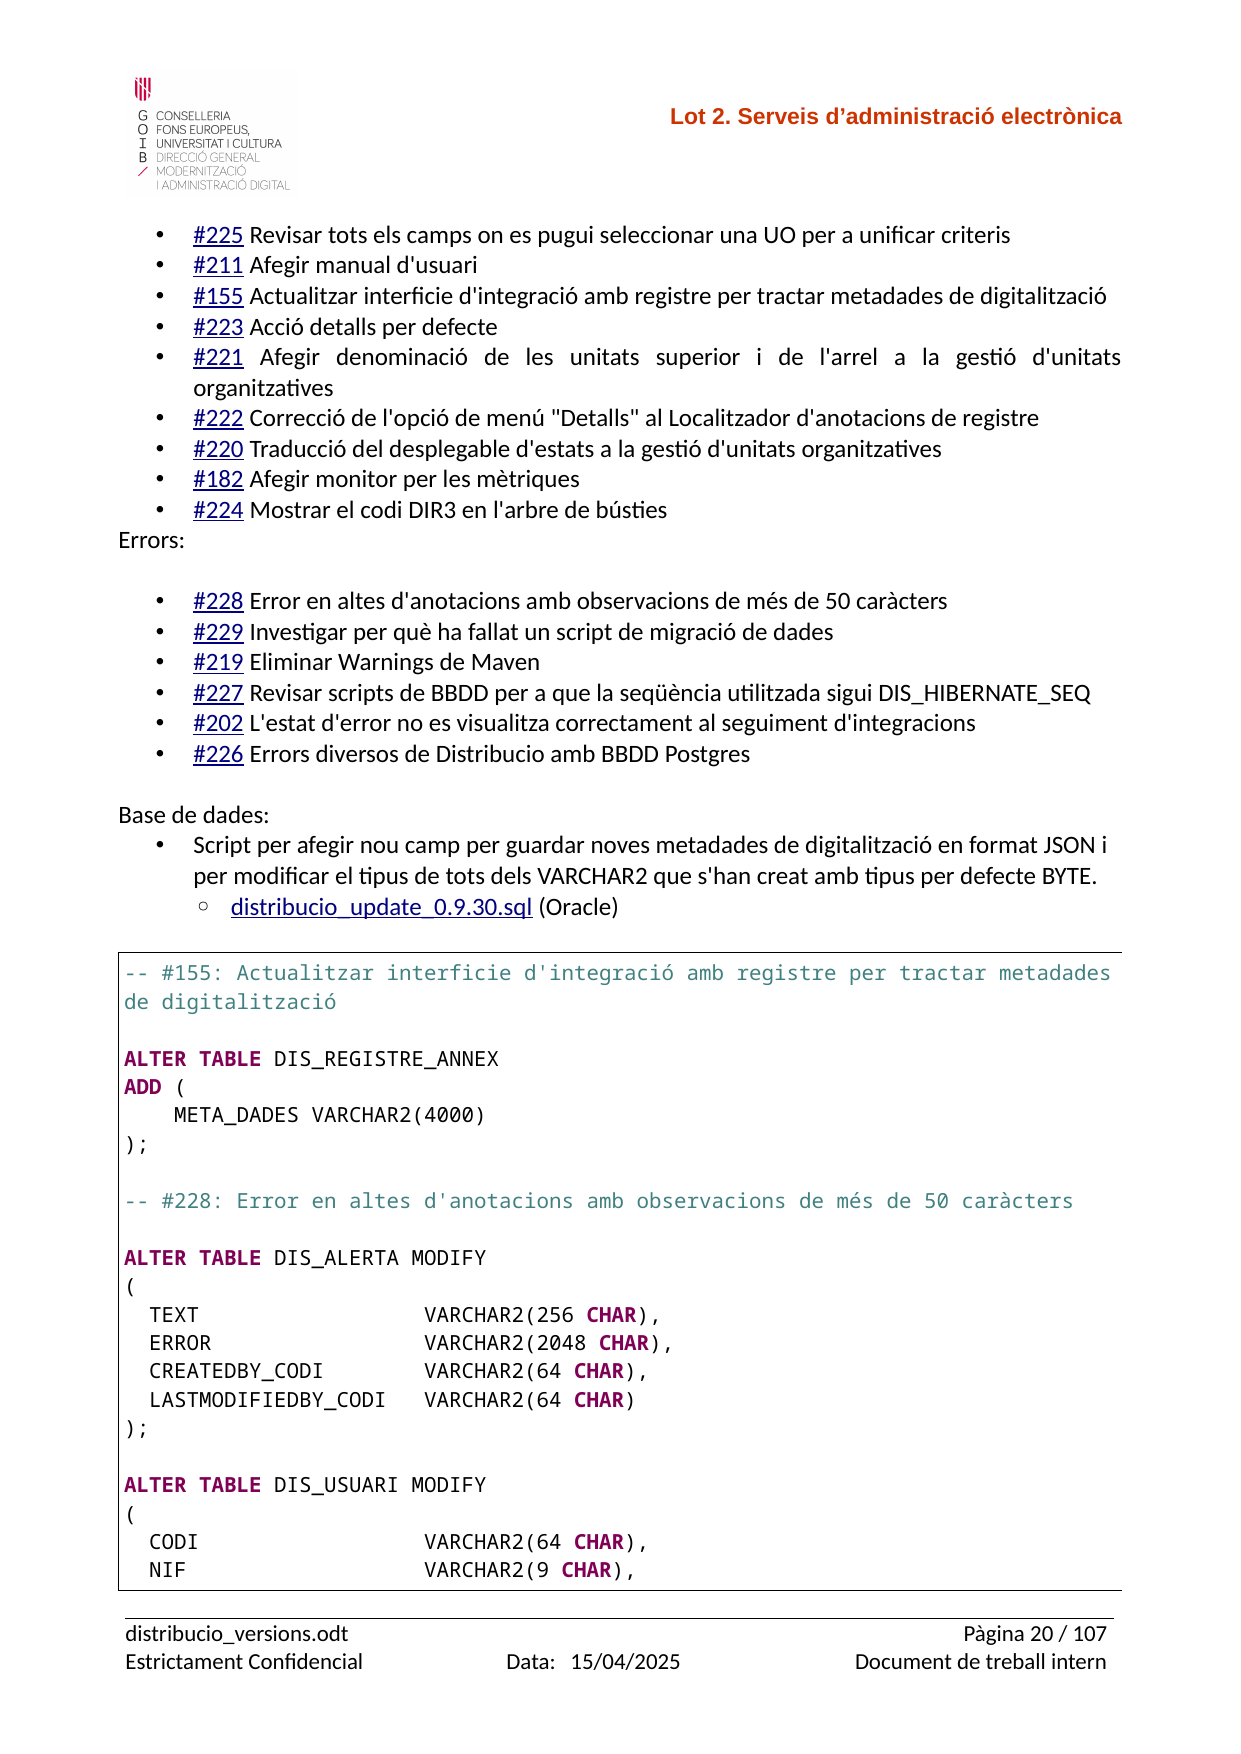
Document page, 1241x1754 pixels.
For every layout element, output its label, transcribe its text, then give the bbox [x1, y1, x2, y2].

list Script per afegir nou camp per guardar noves metadades de digitalització en format JSON i per modificar el tipus de tots dels VARCHAR2 que s'han creat amb tipus per defecte BYTE. [156, 829, 1122, 891]
list #219 Eliminar Warnings de Maven [156, 646, 1122, 677]
list #220 Traducció del desplegable d'estats a la gestió d'unitats organitzatives [156, 433, 1122, 463]
list #227 Revisar scripts de BBDD per a que la seqüència utilitzada sigui DIS_HIBERNATE_SEQ [156, 677, 1122, 707]
list #202 L'estat d'error no es visualitza correctament al seguiment d'integracions [156, 707, 1122, 738]
table_header -- #155: Actualitzar interficie d'integració amb registre per tractar metadades de digitalització ALTER TABLE DIS_REGISTRE_ANNEX ADD ( META_DADES VARCHAR2(4000) ); -- #228: Error en altes d'anotacions amb observacions de més de 50 caràcters ALTER TABLE DIS_ALERTA MODIFY ( TEXT VARCHAR2(256 CHAR), ERROR VARCHAR2(2048 CHAR), CREATEDBY_CODI VARCHAR2(64 CHAR), LASTMODIFIEDBY_CODI VARCHAR2(64 CHAR) ); ALTER TABLE DIS_USUARI MODIFY ( CODI VARCHAR2(64 CHAR), NIF VARCHAR2(9 CHAR), [119, 953, 1122, 1590]
list #223 Acció detalls per defecte [156, 311, 1122, 341]
text Errors: [118, 524, 1122, 555]
list #182 Afegir monitor per les mètriques [156, 463, 1122, 494]
list #221 Afegir denominació de les unitats superior i de l'arrel a la gestió d'unitats organitzatives [156, 341, 1122, 402]
picture [126, 70, 299, 197]
list #211 Afegir manual d'usuari [156, 250, 1122, 280]
list #224 Mostrar el codi DIR3 en l'arbre de bústies [156, 494, 1122, 524]
text Base de dades: [118, 799, 1122, 829]
list #222 Correcció de l'opció de menú "Detalls" al Localitzador d'anotacions de registre [156, 402, 1122, 433]
list #228 Error en altes d'anotacions amb observacions de més de 50 caràcters [156, 585, 1122, 616]
list distribucio_update_0.9.30.sql (Oracle) [193, 891, 1122, 921]
list #225 Revisar tots els camps on es pugui seleccionar una UO per a unificar criteris [156, 219, 1122, 250]
list #155 Actualitzar interficie d'integració amb registre per tractar metadades de digitalització [156, 280, 1122, 311]
list #229 Investigar per què ha fallat un script de migració de dades [156, 616, 1122, 646]
list #226 Errors diversos de Distribucio amb BBDD Postgres [156, 738, 1122, 768]
